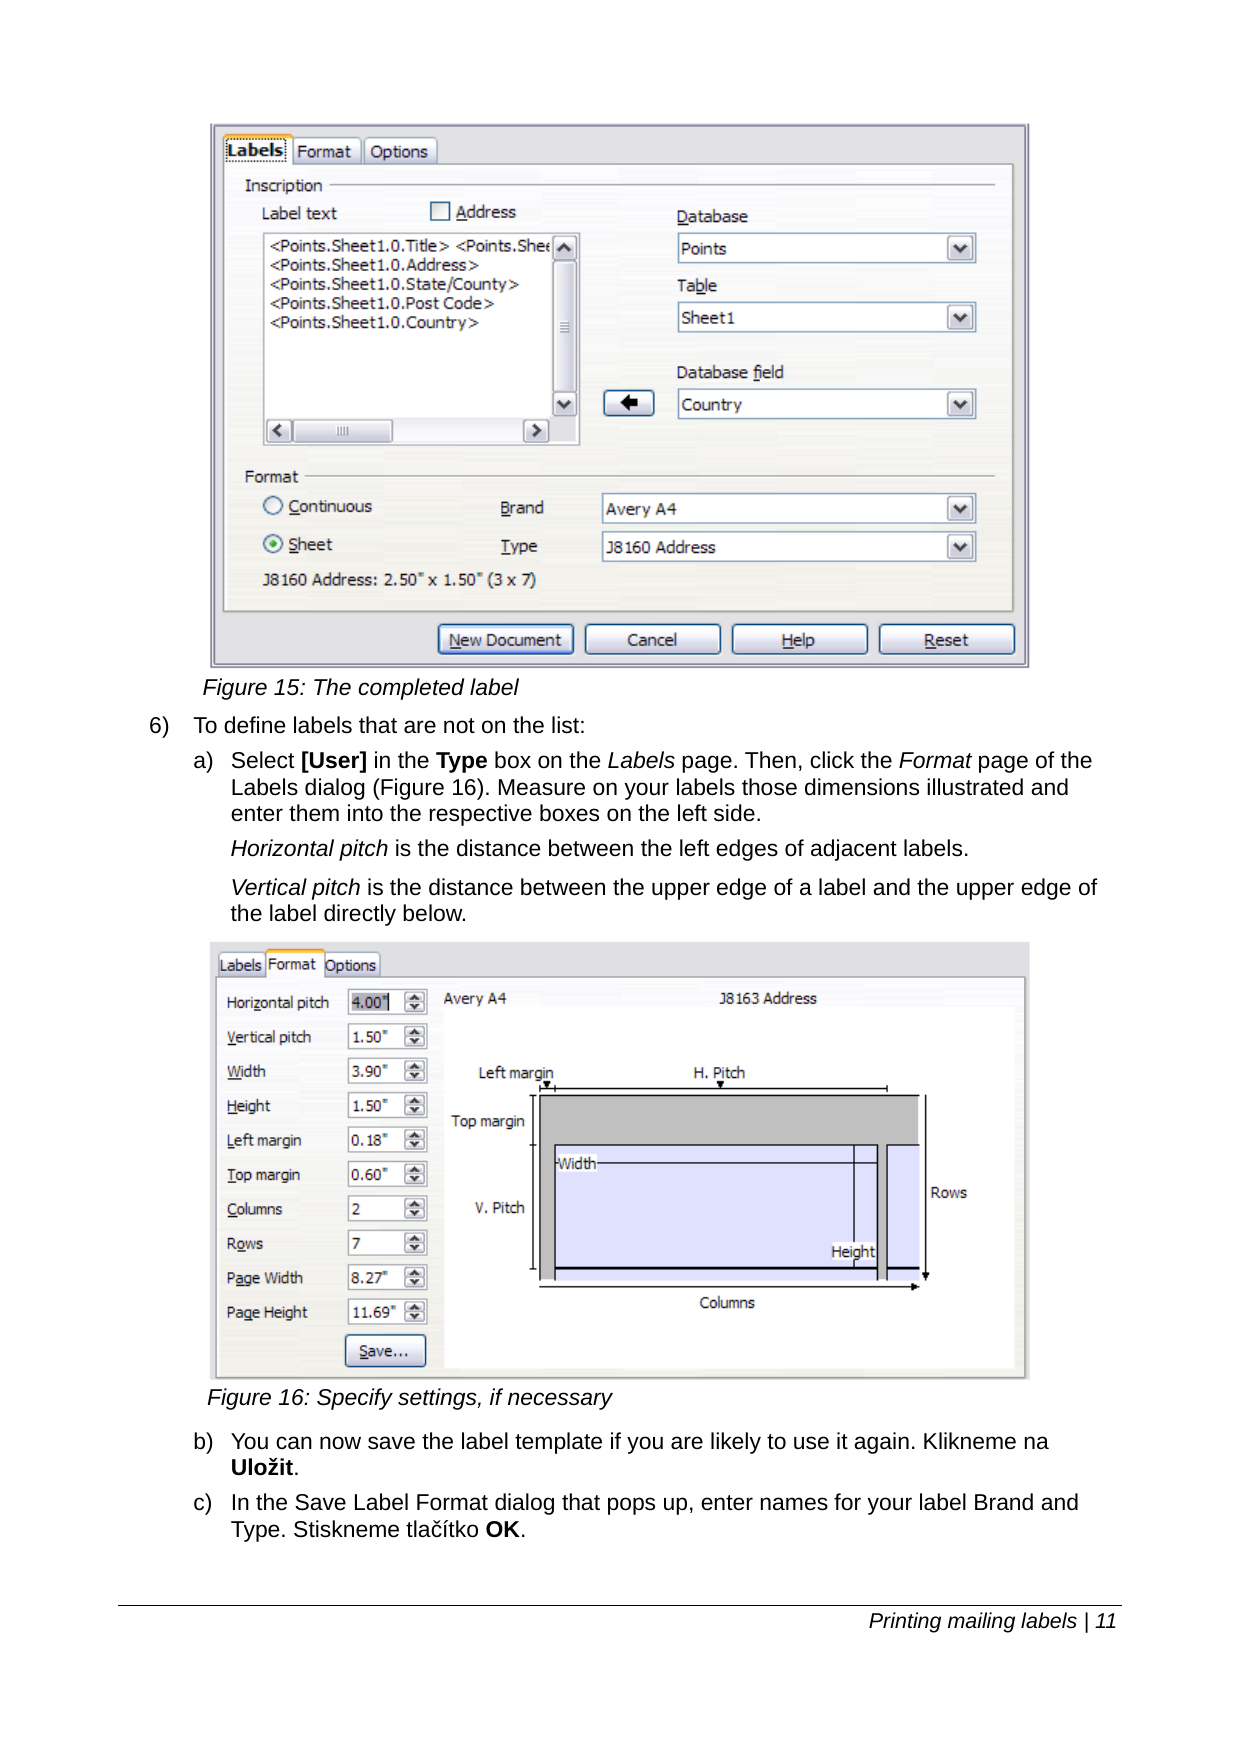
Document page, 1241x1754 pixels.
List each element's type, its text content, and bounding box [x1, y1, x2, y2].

list You can now save the label template if you are likely to use it again. Klikneme na Uložit. [193, 1428, 1122, 1481]
text Figure 15: The completed label [202, 674, 1038, 700]
list In the Save Label Format dialog that pops up, enter names for your label Brand and Type. Stiskneme tlačítko OK. [193, 1489, 1122, 1542]
list Vertical pitch is the distance between the upper edge of a label and the upper edge of the label directly below. [192, 874, 1122, 926]
list Horizontal pitch is the distance between the left edges of adjacent labels. [192, 835, 1122, 862]
list Select [User] in the Type box on the Labels page. Then, click the Format page of the Labels dialog (Figure 16). Measure on your labels those dimensions illustrated and enter them into the respective boxes on the left side. [193, 747, 1122, 826]
list To define labels that are not on the list: [169, 712, 1122, 738]
picture [206, 118, 1034, 674]
picture [206, 938, 1034, 1384]
text Figure 16: Specify settings, if necessary [207, 1384, 1033, 1410]
